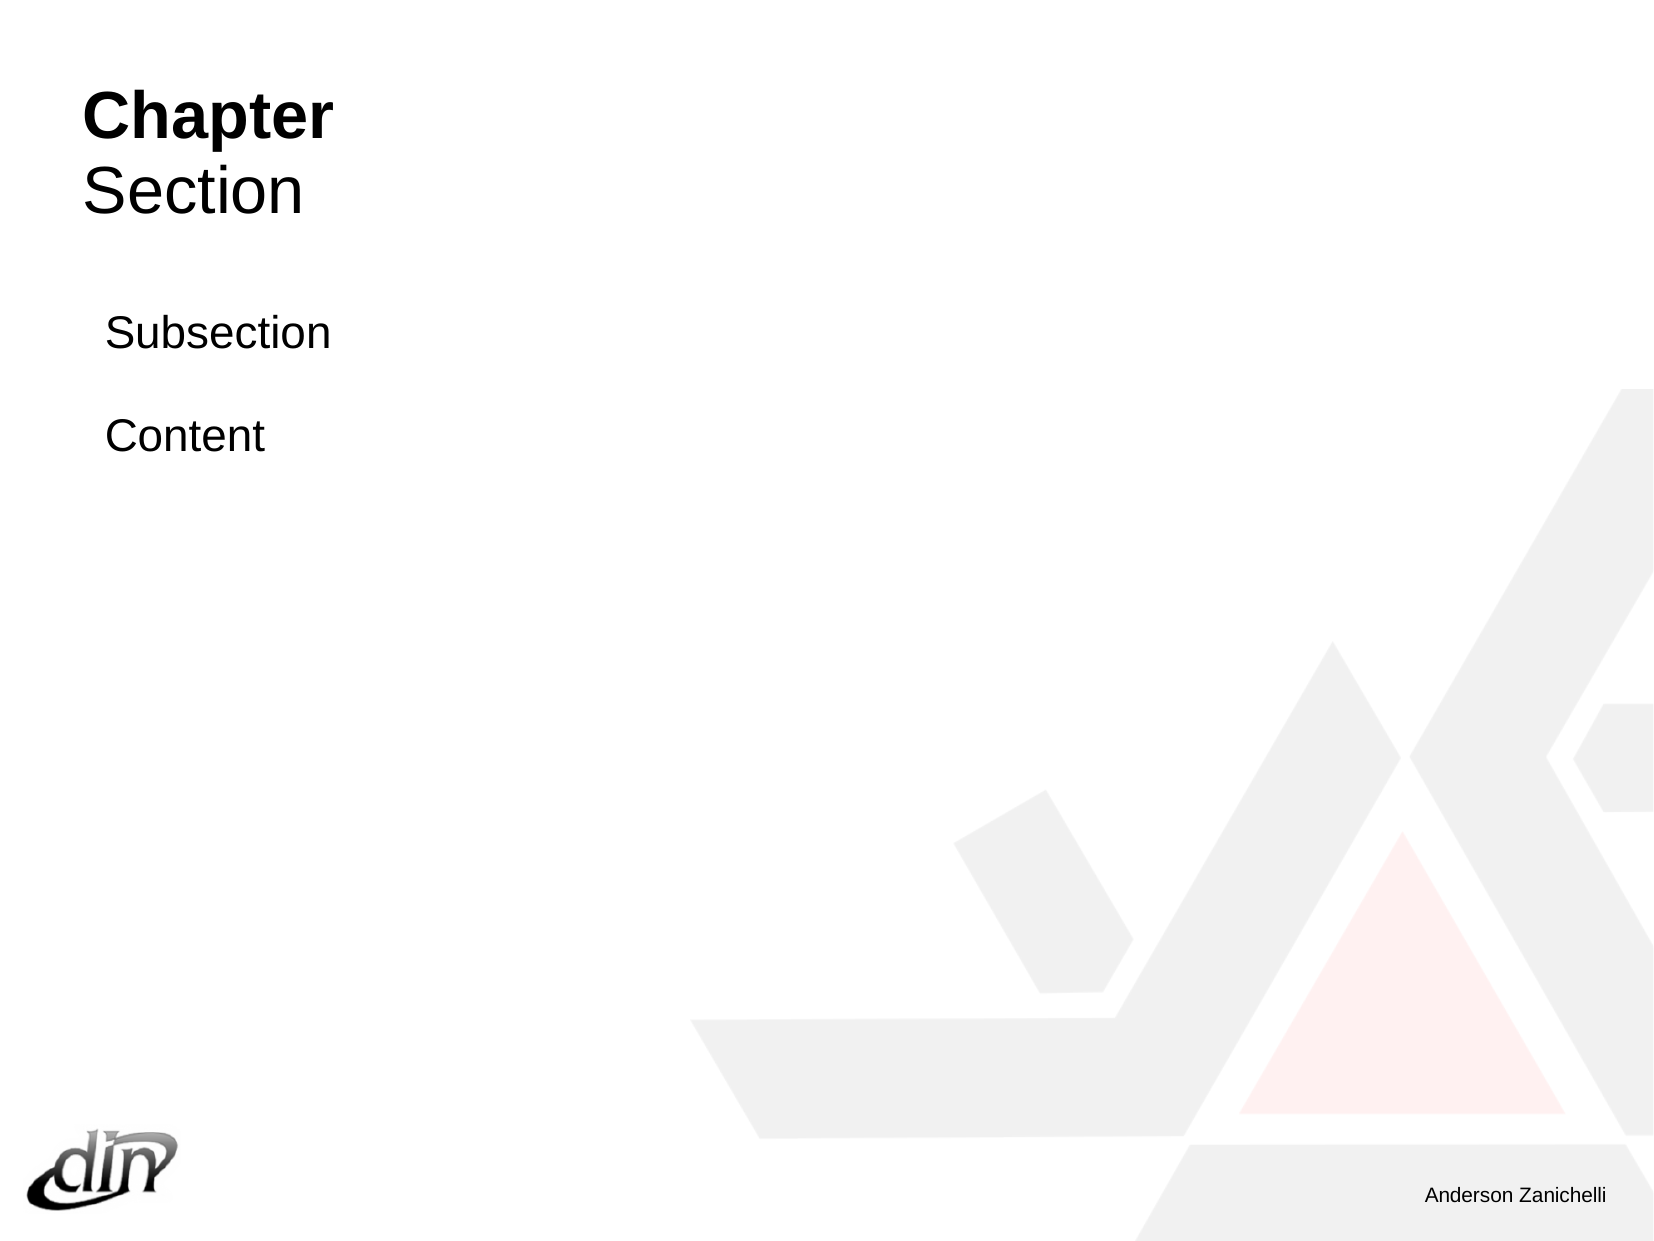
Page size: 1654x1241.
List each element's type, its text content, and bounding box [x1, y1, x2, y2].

title Chapter Section [82, 49, 1571, 257]
text_box Subsection Content [90, 300, 1561, 469]
picture [23, 1124, 181, 1214]
text_box Anderson Zanichelli [1410, 1176, 1633, 1216]
picture [690, 389, 1654, 1241]
